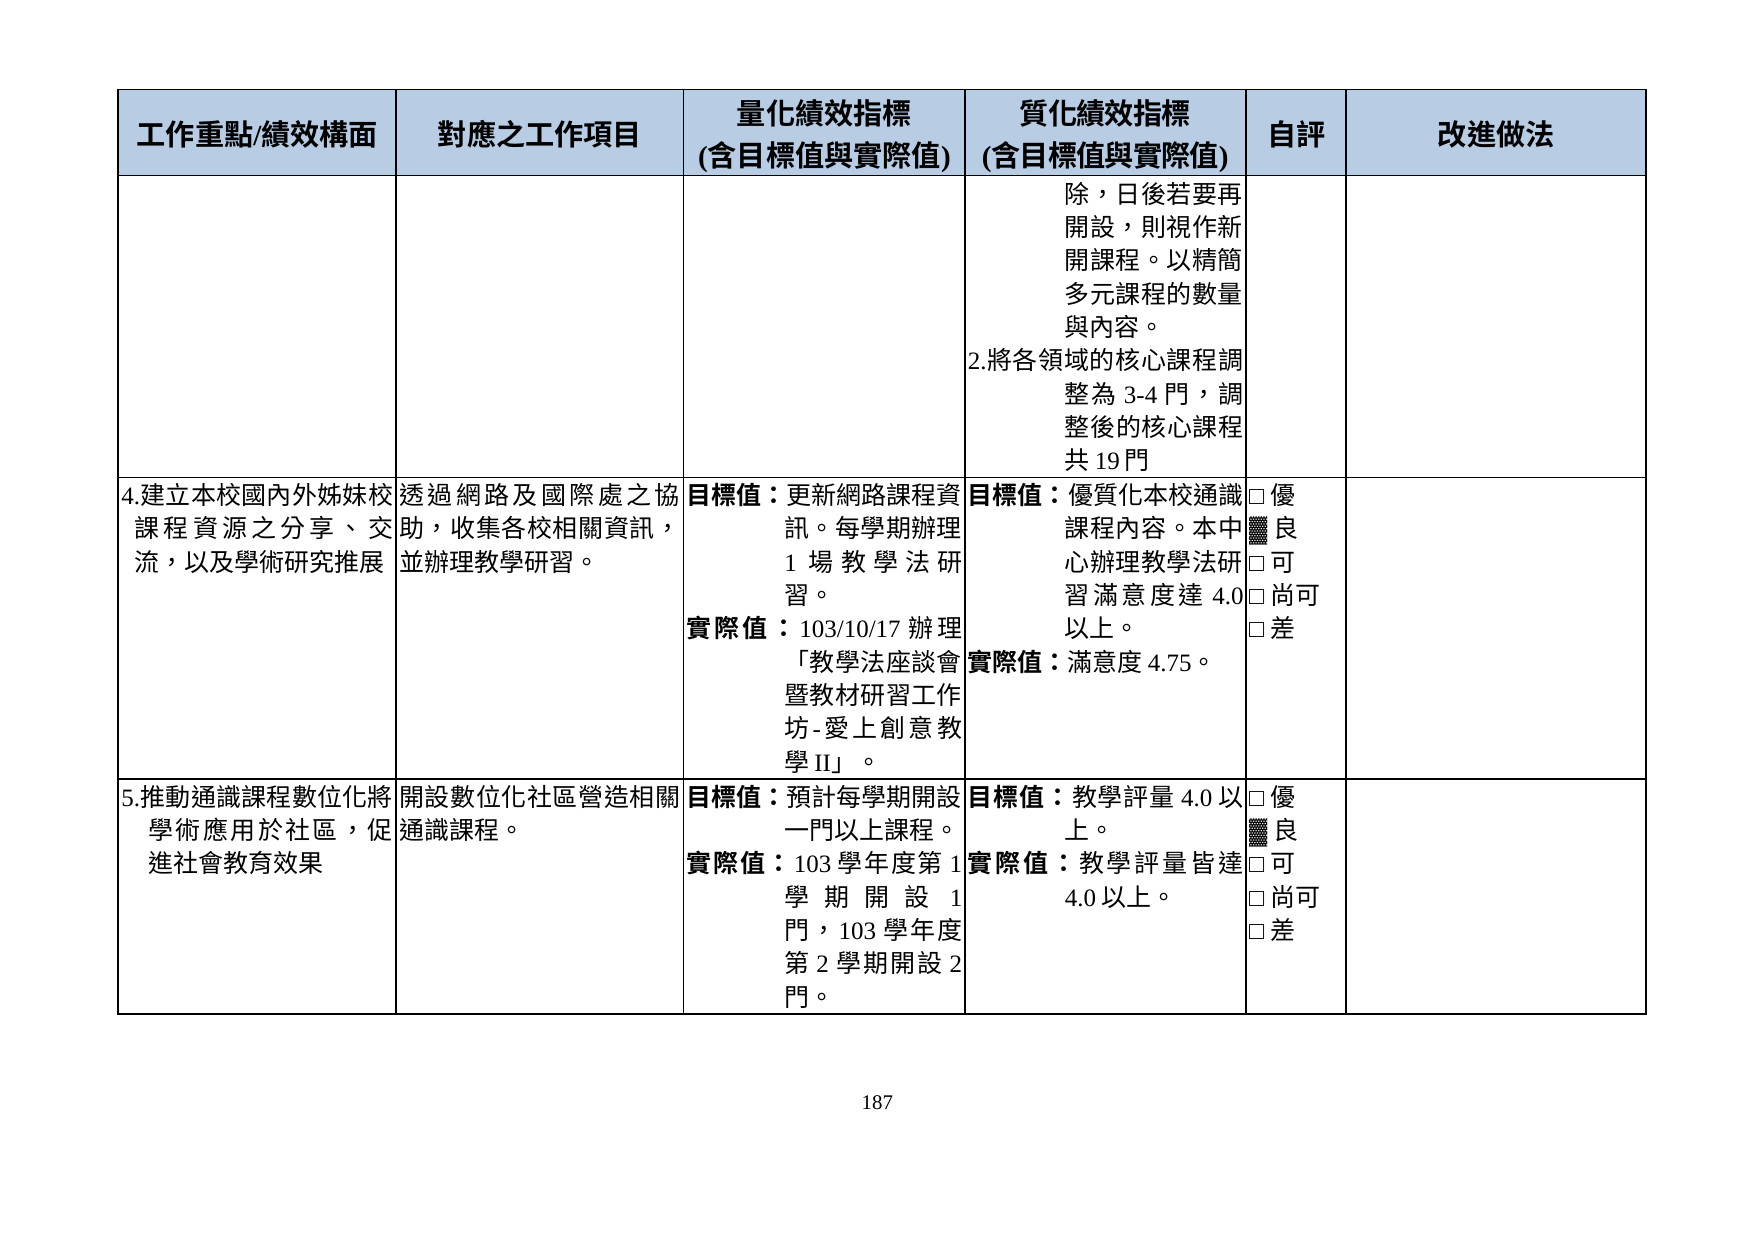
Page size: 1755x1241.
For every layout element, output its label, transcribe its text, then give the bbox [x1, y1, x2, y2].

table_header 質化績效指標 (含目標值與實際值) [966, 90, 1245, 175]
table_cell 4.建立本校國內外姊妹校課程資源之分享、交流，以及學術研究推展 [119, 478, 395, 778]
table_header 對應之工作項目 [397, 90, 683, 175]
table_header 改進做法 [1347, 90, 1645, 175]
table_cell 透過網路及國際處之協助，收集各校相關資訊，並辦理教學研習。 [397, 478, 683, 778]
table_header 自評 [1247, 90, 1345, 175]
table_cell 目標值：預計每學期開設一門以上課程。 實際值：103學年度第1學期開設1門，103學年度第2學期開設2門。 [684, 780, 964, 1013]
table_header 量化績效指標 (含目標值與實際值) [684, 90, 964, 175]
table_cell [684, 176, 964, 476]
table_cell [397, 176, 683, 476]
table_cell [1347, 780, 1645, 1013]
table_header 工作重點/績效構面 [119, 90, 395, 175]
table_cell 開設數位化社區營造相關通識課程。 [397, 780, 683, 1013]
table_cell 5.推動通識課程數位化將學術應用於社區，促進社會教育效果 [119, 780, 395, 1013]
table_cell [1347, 478, 1645, 778]
table_cell [1247, 176, 1345, 476]
table_cell □ 優 ▓ 良 □ 可 □ 尚可 □ 差 [1247, 780, 1345, 1013]
table_cell 目標值：優質化本校通識課程內容。本中心辦理教學法研習滿意度達4.0以上。 實際值：滿意度4.75。 [966, 478, 1245, 778]
table_cell 除，日後若要再開設，則視作新開課程。以精簡多元課程的數量與內容。 2.將各領域的核心課程調整為3-4門，調整後的核心課程共19門 [966, 176, 1245, 476]
table_cell 目標值：更新網路課程資訊。每學期辦理1場教學法研習。 實際值：103/10/17辦理「教學法座談會暨教材研習工作坊-愛上創意教學II」。 [684, 478, 964, 778]
table_cell [119, 176, 395, 476]
table_cell [1347, 176, 1645, 476]
table_cell □ 優 ▓ 良 □ 可 □ 尚可 □ 差 [1247, 478, 1345, 778]
table_cell 目標值：教學評量4.0以上。 實際值：教學評量皆達4.0以上。 [966, 780, 1245, 1013]
